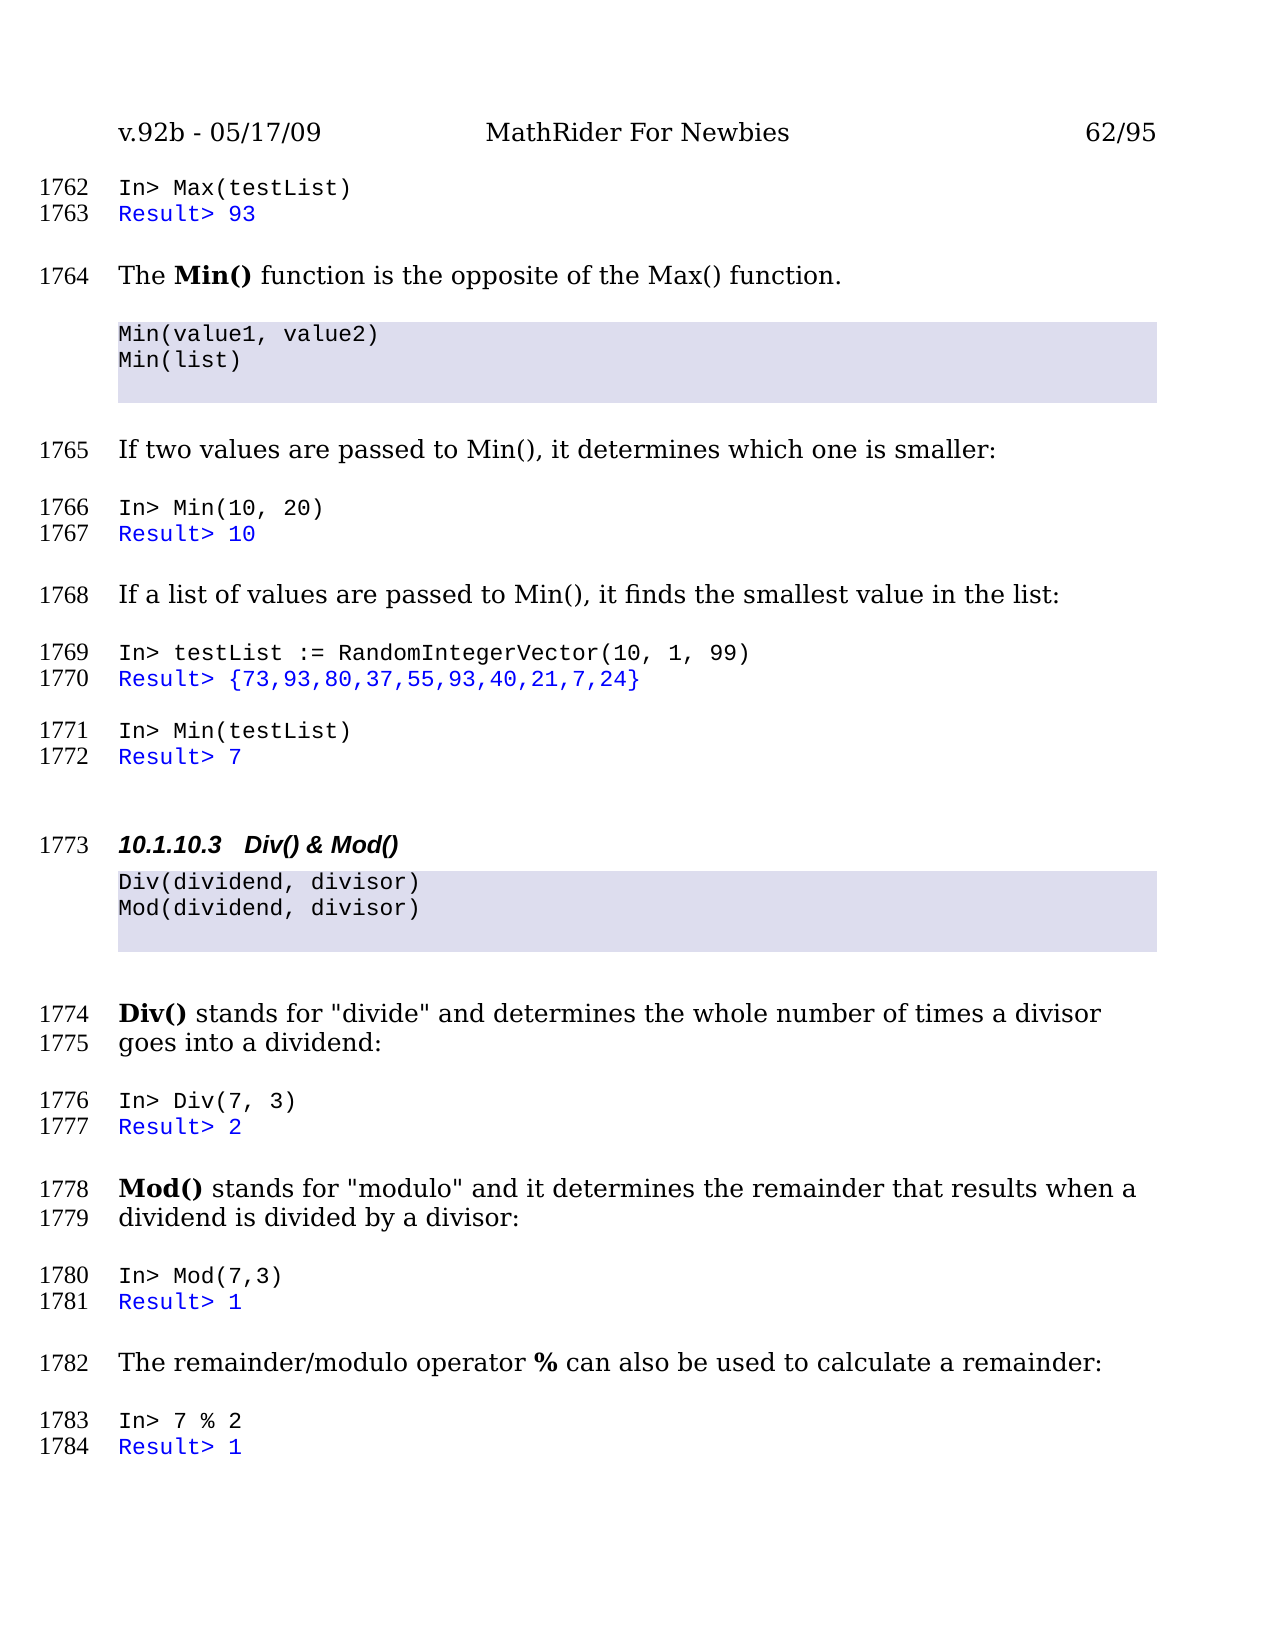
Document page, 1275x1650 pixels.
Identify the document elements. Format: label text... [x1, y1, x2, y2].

text Result> {73,93,80,37,55,93,40,21,7,24} [118, 667, 1157, 693]
text If a list of values are passed to Min(), it finds the smallest value in the list: [118, 580, 1157, 609]
text In> Max(testList) [118, 177, 1157, 203]
text Result> 1 [118, 1435, 1157, 1461]
text If two values are passed to Min(), it determines which one is smaller: [118, 435, 1157, 464]
text Mod() stands for "modulo" and it determines the remainder that results when a dividend is divided by a divisor: [118, 1174, 1157, 1232]
text In> testList := RandomIntegerVector(10, 1, 99) [118, 641, 1157, 667]
text In> 7 % 2 [118, 1409, 1157, 1435]
text The remainder/modulo operator % can also be used to calculate a remainder: [118, 1348, 1157, 1377]
text In> Min(testList) [118, 719, 1157, 745]
text Div() stands for "divide" and determines the whole number of times a divisor goes into a dividend: [118, 999, 1157, 1058]
text Result> 7 [118, 745, 1157, 771]
text In> Min(10, 20) [118, 496, 1157, 522]
table_header Min(value1, value2) Min(list) [118, 322, 1157, 403]
text In> Mod(7,3) [118, 1264, 1157, 1290]
text Result> 2 [118, 1116, 1157, 1142]
text In> Div(7, 3) [118, 1090, 1157, 1116]
text Result> 93 [118, 203, 1157, 229]
text Result> 1 [118, 1290, 1157, 1316]
subtitle Div() & Mod() [118, 830, 1157, 859]
table_header Div(dividend, divisor) Mod(dividend, divisor) [118, 871, 1157, 952]
text Result> 10 [118, 522, 1157, 548]
text The Min() function is the opposite of the Max() function. [118, 261, 1157, 290]
